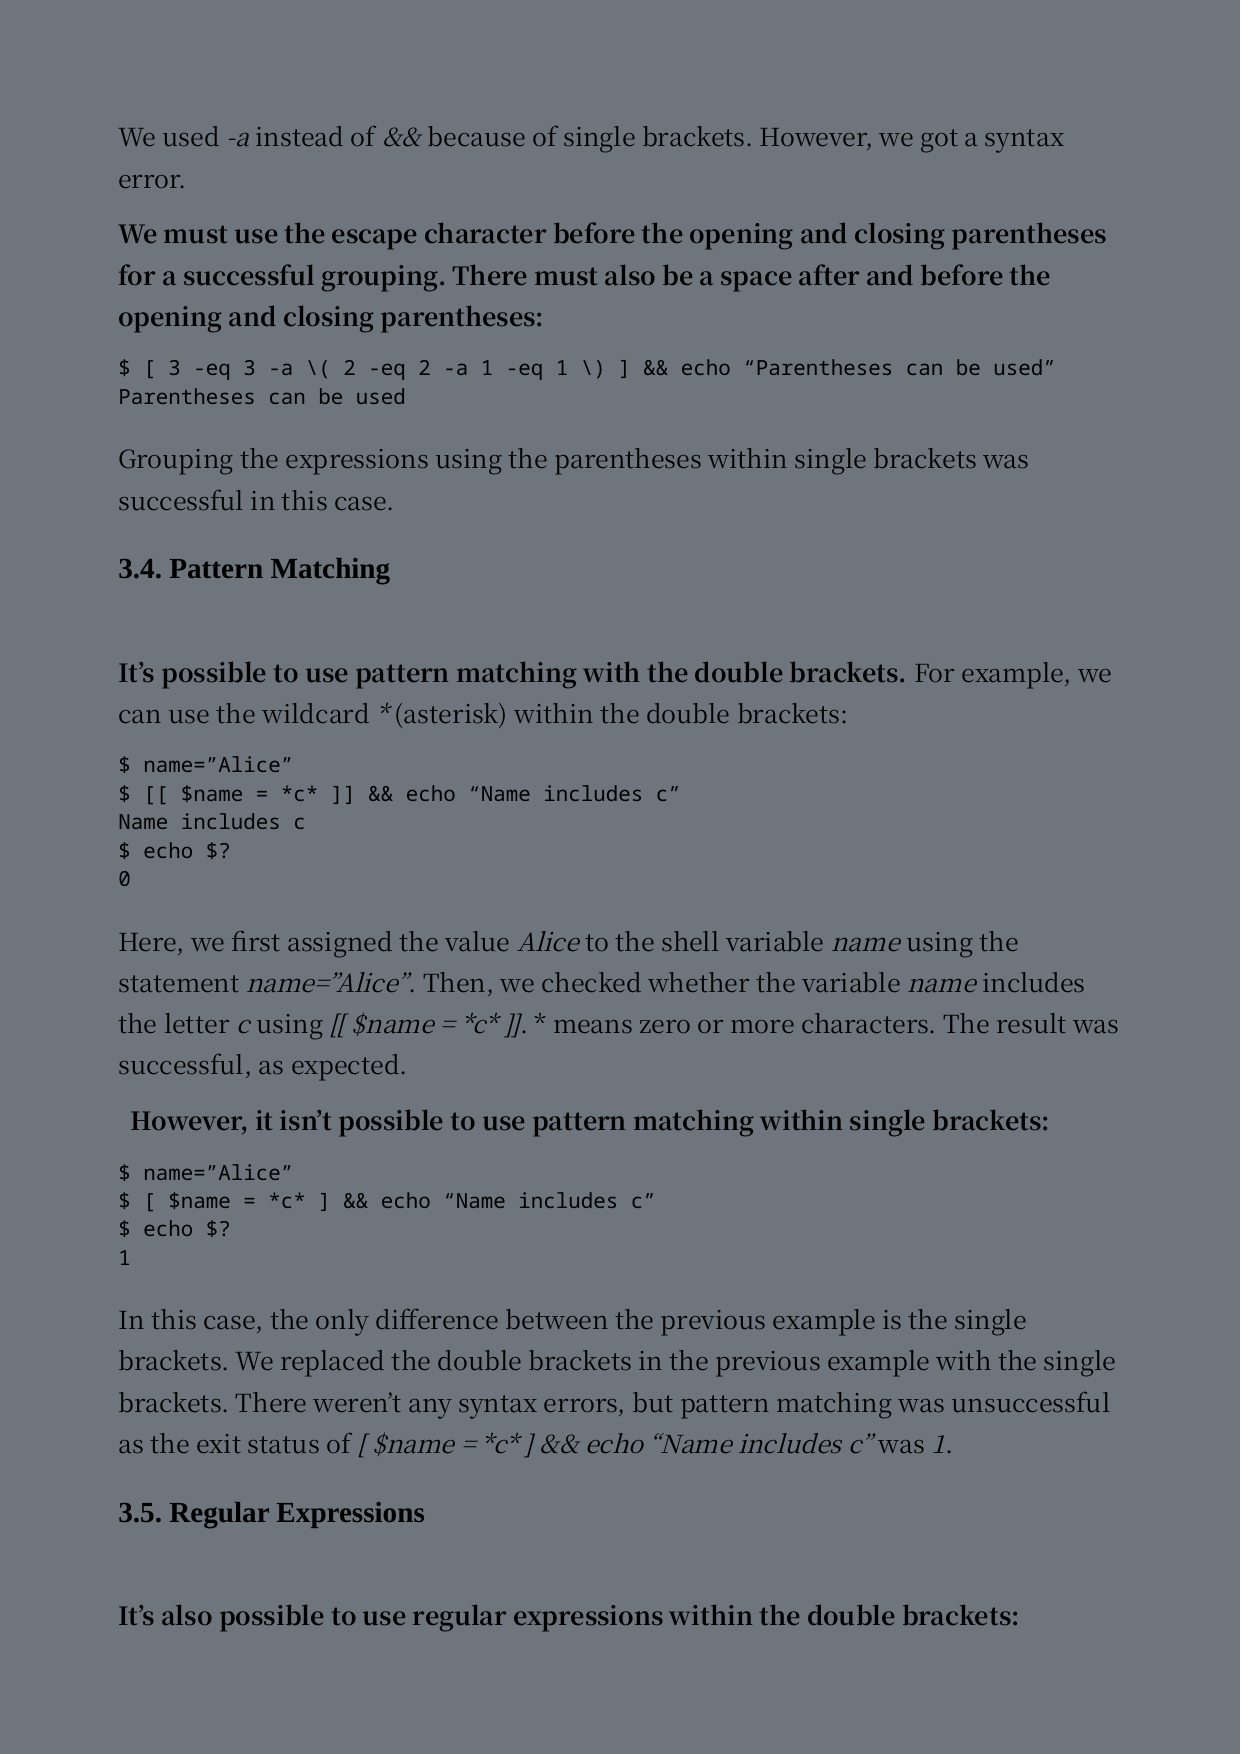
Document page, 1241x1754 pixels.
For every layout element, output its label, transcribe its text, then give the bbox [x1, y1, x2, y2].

text It’s possible to use pattern matching with the double brackets. For example, we can use the wildcard * (asterisk) within the double brackets: [118, 653, 1122, 731]
text 0 [118, 864, 1122, 893]
text In this case, the only difference between the previous example is the single brackets. We replaced the double brackets in the previous example with the single brackets. There weren’t any syntax errors, but pattern matching was unsuccessful as the exit status of [ $name = *c* ] && echo “Name includes c” was 1. [118, 1301, 1122, 1461]
text $ name=”Alice” [118, 1158, 1122, 1186]
text Here, we first assigned the value Alice to the shell variable name using the statement name=”Alice”. Then, we checked whether the variable name includes the letter c using [[ $name = *c* ]]. * means zero or more characters. The result was successful, as expected. [118, 922, 1122, 1082]
subtitle 3.4. Pattern Matching [118, 552, 1122, 585]
text Parentheses can be used [118, 382, 1122, 410]
text Name includes c [118, 807, 1122, 836]
text It’s also possible to use regular expressions within the double brackets: [118, 1597, 1122, 1633]
text $ [[ $name = *c* ]] && echo “Name includes c” [118, 779, 1122, 807]
text 1 [118, 1243, 1122, 1271]
text $ name=”Alice” [118, 751, 1122, 779]
text We must use the escape character before the opening and closing parentheses for a successful grouping. There must also be a space after and before the opening and closing parentheses: [118, 215, 1122, 334]
text Grouping the expressions using the parentheses within single brackets was successful in this case. [118, 440, 1122, 517]
text $ [ 3 -eq 3 -a \( 2 -eq 2 -a 1 -eq 1 \) ] && echo “Parentheses can be used” [118, 353, 1122, 382]
text $ echo $? [118, 1214, 1122, 1243]
subtitle 3.5. Regular Expressions [118, 1495, 1122, 1528]
text We used -a instead of && because of single brackets. However, we got a syntax error. [118, 118, 1122, 195]
text However, it isn’t possible to use pattern matching within single brackets: [131, 1102, 1109, 1138]
text $ [ $name = *c* ] && echo “Name includes c” [118, 1186, 1122, 1214]
text $ echo $? [118, 836, 1122, 864]
